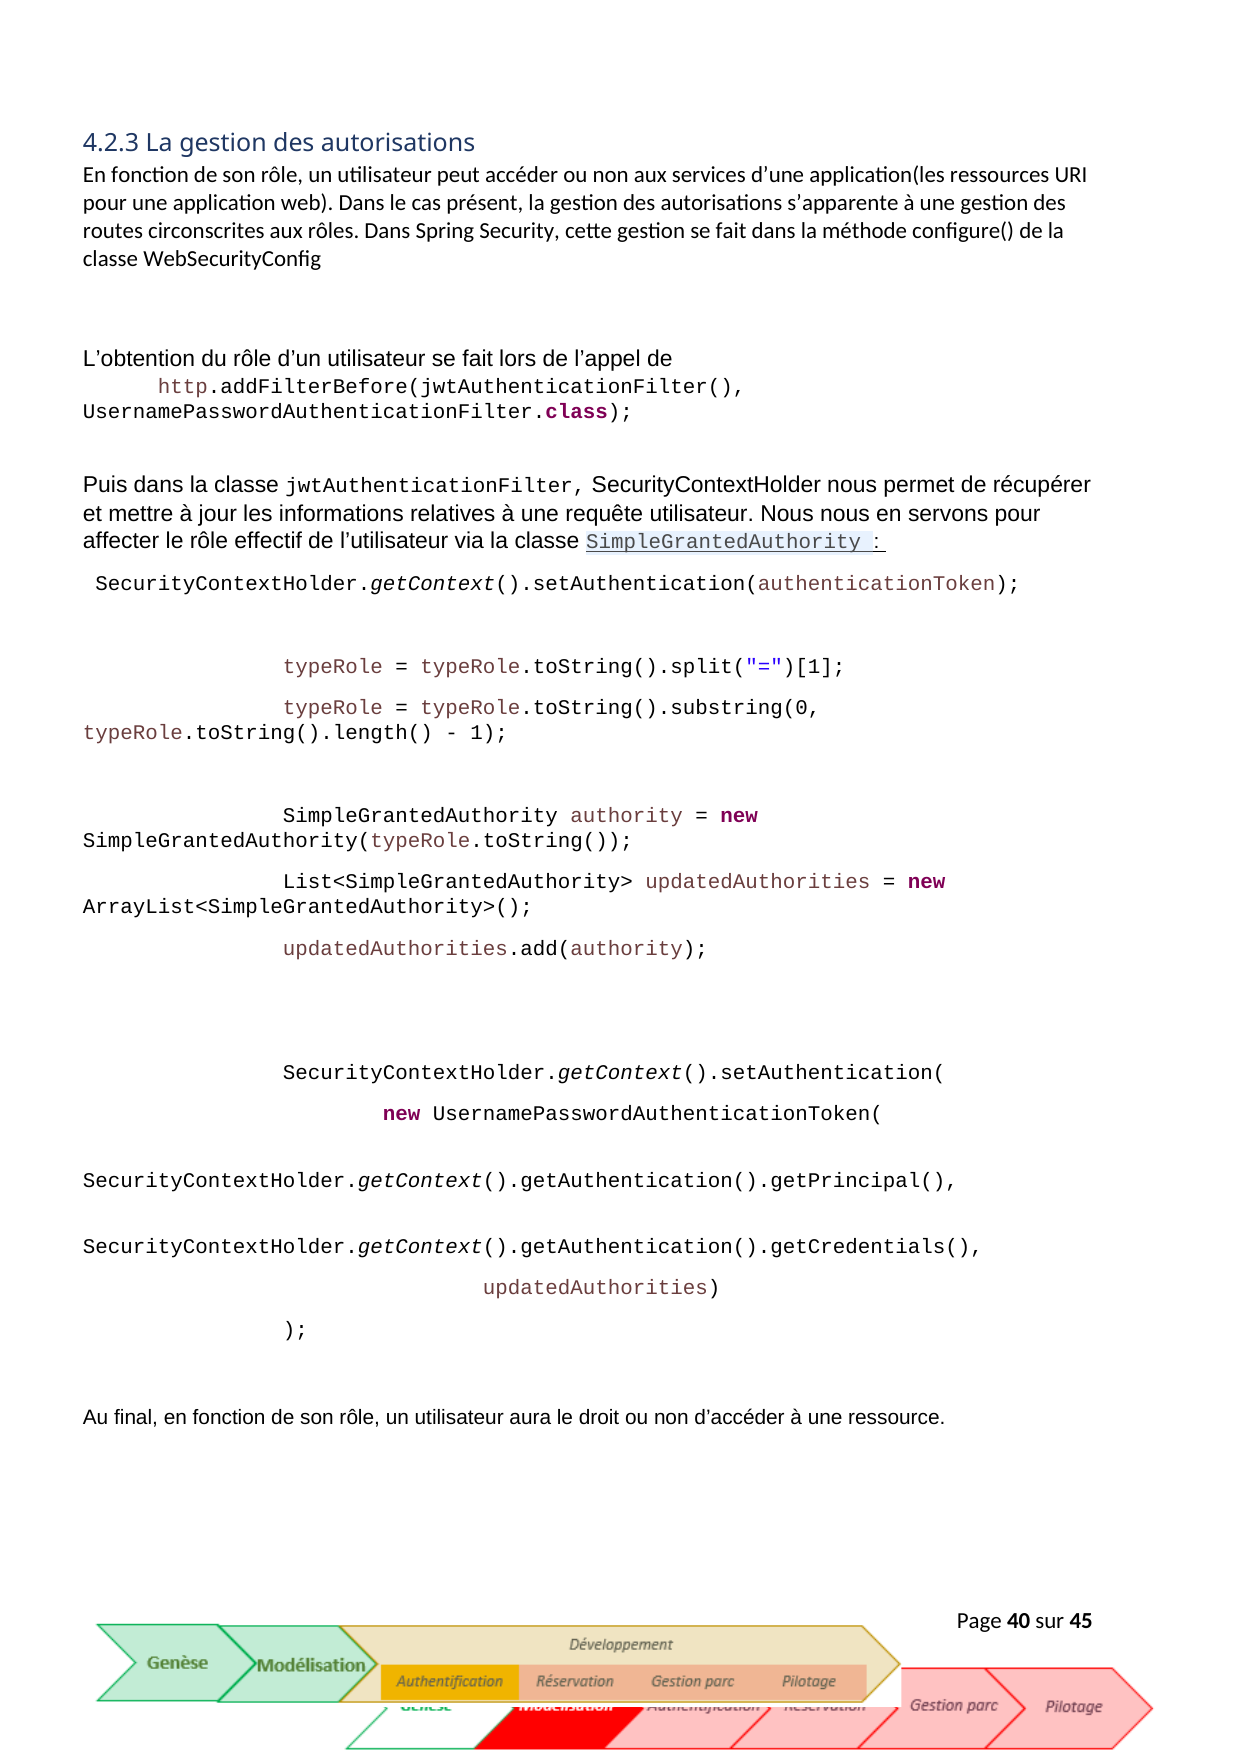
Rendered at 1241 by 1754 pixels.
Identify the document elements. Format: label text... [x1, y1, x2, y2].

text SecurityContextHolder.getContext().getAuthentication().getPrincipal(), [83, 1145, 1092, 1193]
text SimpleGrantedAuthority authority = new SimpleGrantedAuthority(typeRole.toString()); [83, 805, 1092, 853]
text List<SimpleGrantedAuthority> updatedAuthorities = new ArrayList<SimpleGrantedAuthority>(); [83, 871, 1092, 920]
text updatedAuthorities.add(authority); [83, 937, 1092, 961]
text typeRole = typeRole.toString().split("=")[1]; [83, 656, 1092, 679]
text L’obtention du rôle d’un utilisateur se fait lors de l’appel de http.addFilterBefore(jwtAuthenticationFilter(), UsernamePasswordAuthenticationFilter.class); [83, 345, 1092, 425]
text En fonction de son rôle, un utilisateur peut accéder ou non aux services d’une application(les ressources URI pour une application web). Dans le cas présent, la gestion des autorisations s’apparente à une gestion des routes circonscrites aux rôles. Dans Spring Security, cette gestion se fait dans la méthode configure() de la classe WebSecurityConfig [83, 160, 1092, 272]
text typeRole = typeRole.toString().substring(0, typeRole.toString().length() - 1); [83, 697, 1092, 746]
text Au final, en fonction de son rôle, un utilisateur aura le droit ou non d’accéder à une ressource. [83, 1404, 1092, 1428]
text SecurityContextHolder.getContext().setAuthentication(authenticationToken); [83, 573, 1092, 597]
picture [93, 1620, 1156, 1754]
text SecurityContextHolder.getContext().setAuthentication( [83, 1062, 1092, 1086]
subtitle 4.2.3 La gestion des autorisations [83, 124, 1092, 159]
text SecurityContextHolder.getContext().getAuthentication().getCredentials(), [83, 1211, 1092, 1259]
text ); [83, 1319, 1092, 1342]
text updatedAuthorities) [83, 1277, 1092, 1301]
text Puis dans la classe jwtAuthenticationFilter, SecurityContextHolder nous permet de récupérer et mettre à jour les informations relatives à une requête utilisateur. Nous nous en servons pour affecter le rôle effectif de l’utilisateur via la classe SimpleGrantedAuthority : [83, 471, 1092, 555]
text new UsernamePasswordAuthenticationToken( [83, 1103, 1092, 1127]
